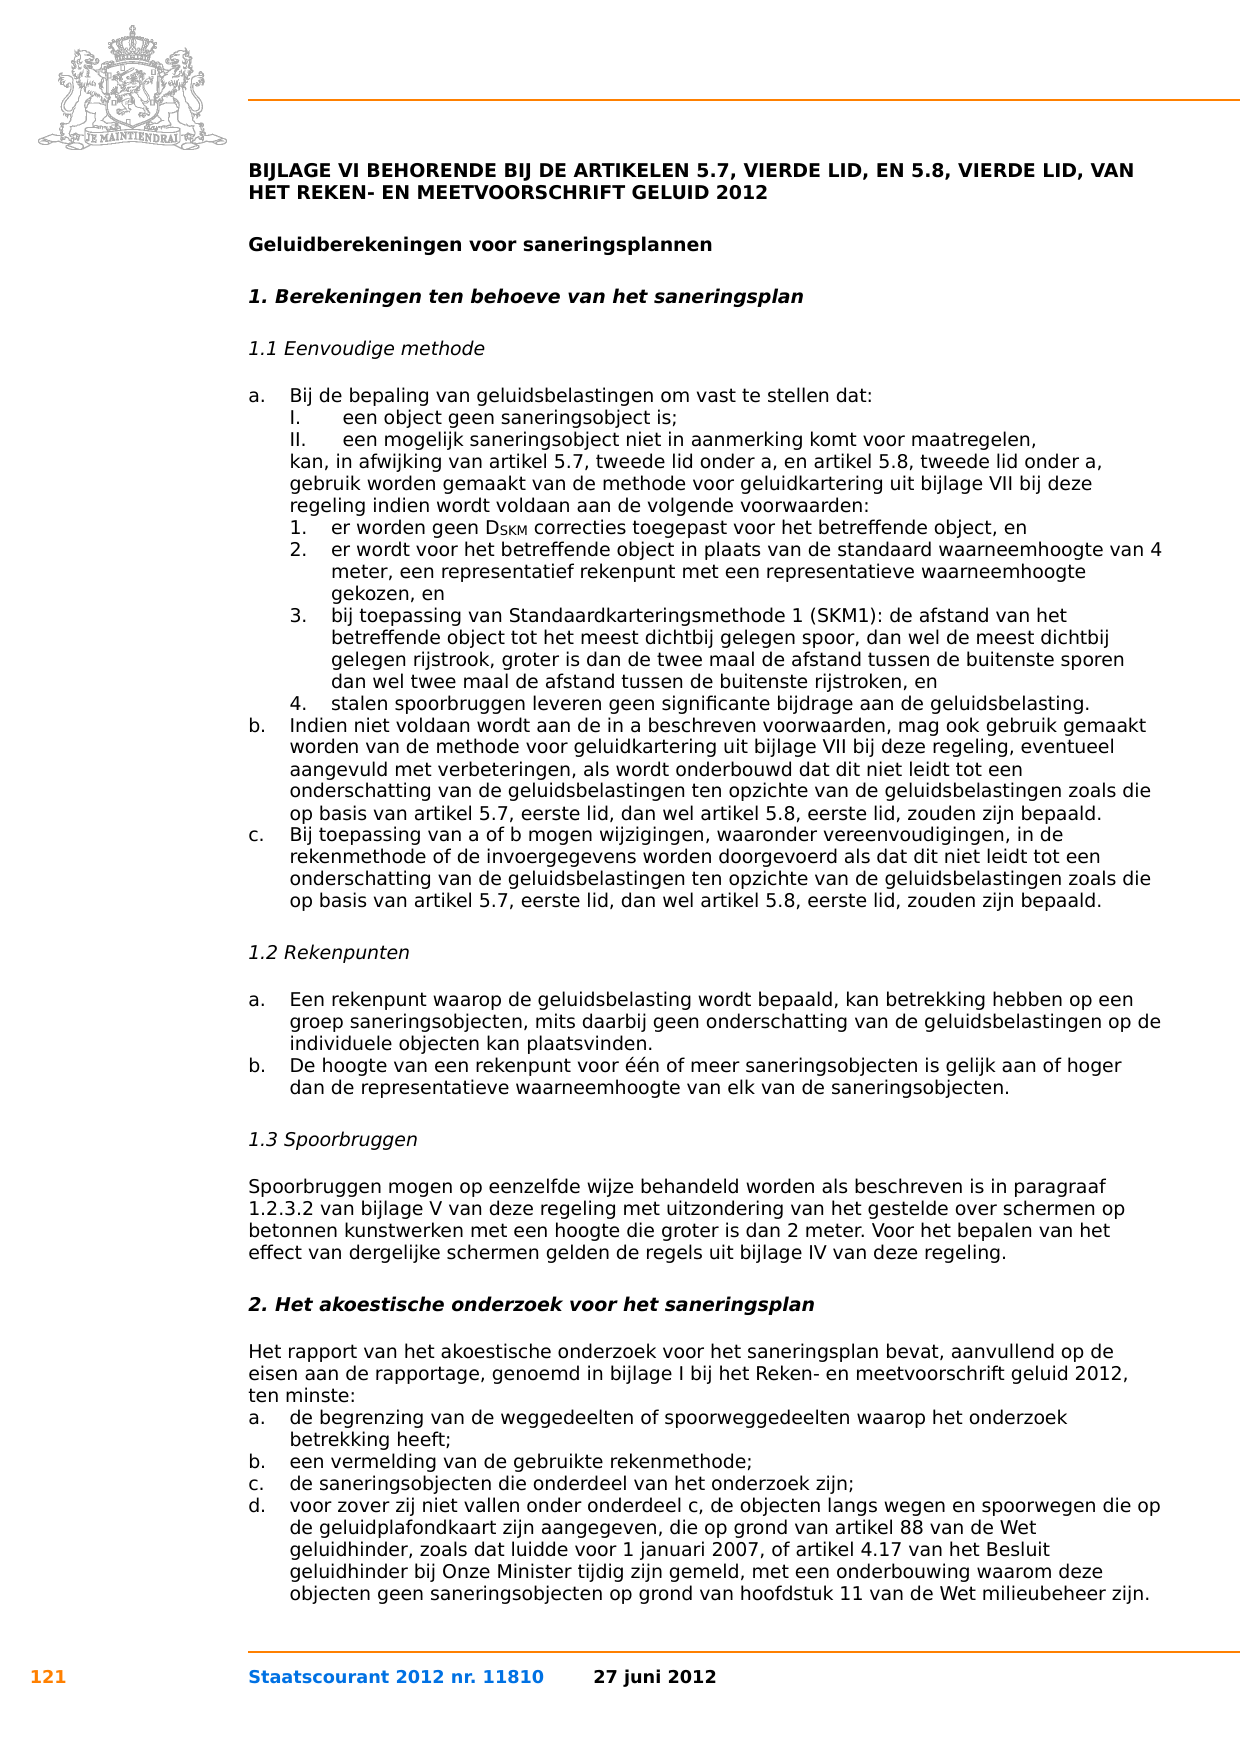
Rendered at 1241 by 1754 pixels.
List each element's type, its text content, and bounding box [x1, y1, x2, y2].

picture [38, 25, 227, 150]
text 4. stalen spoorbruggen leveren geen significante bijdrage aan de geluidsbelasting. [289, 692, 1163, 714]
text a. de begrenzing van de weggedeelten of spoorweggedeelten waarop het onderzoek betrekking heeft; [248, 1407, 1163, 1451]
subtitle 1.1 Eenvoudige methode [248, 338, 1163, 360]
text b. De hoogte van een rekenpunt voor één of meer saneringsobjecten is gelijk aan of hoger dan de representatieve waarneemhoogte van elk van de saneringsobjecten. [248, 1055, 1163, 1099]
text a. Een rekenpunt waarop de geluidsbelasting wordt bepaald, kan betrekking hebben op een groep saneringsobjecten, mits daarbij geen onderschatting van de geluidsbelastingen op de individuele objecten kan plaatsvinden. [248, 989, 1163, 1055]
text c. de saneringsobjecten die onderdeel van het onderzoek zijn; [248, 1473, 1163, 1495]
subtitle Geluidberekeningen voor saneringsplannen [248, 234, 1163, 256]
subtitle BIJLAGE VI BEHORENDE BIJ DE ARTIKELEN 5.7, VIERDE LID, EN 5.8, VIERDE LID, VAN HET REKEN- EN MEETVOORSCHRIFT GELUID 2012 [248, 160, 1163, 204]
text c. Bij toepassing van a of b mogen wijzigingen, waaronder vereenvoudigingen, in de rekenmethode of de invoergegevens worden doorgevoerd als dat dit niet leidt tot een onderschatting van de geluidsbelastingen ten opzichte van de geluidsbelastingen zoals die op basis van artikel 5.7, eerste lid, dan wel artikel 5.8, eerste lid, zouden zijn bepaald. [248, 824, 1163, 912]
subtitle 1.2 Rekenpunten [248, 942, 1163, 964]
text 3. bij toepassing van Standaardkarteringsmethode 1 (SKM1): de afstand van het betreffende object tot het meest dichtbij gelegen spoor, dan wel de meest dichtbij gelegen rijstrook, groter is dan de twee maal de afstand tussen de buitenste sporen dan wel twee maal de afstand tussen de buitenste rijstroken, en [289, 604, 1163, 692]
text d. voor zover zij niet vallen onder onderdeel c, de objecten langs wegen en spoorwegen die op de geluidplafondkaart zijn aangegeven, die op grond van artikel 88 van de Wet geluidhinder, zoals dat luidde voor 1 januari 2007, of artikel 4.17 van het Besluit geluidhinder bij Onze Minister tijdig zijn gemeld, met een onderbouwing waarom deze objecten geen saneringsobjecten op grond van hoofdstuk 11 van de Wet milieubeheer zijn. [248, 1495, 1163, 1605]
text Spoorbruggen mogen op eenzelfde wijze behandeld worden als beschreven is in paragraaf 1.2.3.2 van bijlage V van deze regeling met uitzondering van het gestelde over schermen op betonnen kunstwerken met een hoogte die groter is dan 2 meter. Voor het bepalen van het effect van dergelijke schermen gelden de regels uit bijlage IV van deze regeling. [248, 1176, 1163, 1264]
text kan, in afwijking van artikel 5.7, tweede lid onder a, en artikel 5.8, tweede lid onder a, gebruik worden gemaakt van de methode voor geluidkartering uit bijlage VII bij deze regeling indien wordt voldaan aan de volgende voorwaarden: [289, 451, 1163, 517]
text I. een object geen saneringsobject is; [289, 407, 1163, 429]
text Het rapport van het akoestische onderzoek voor het saneringsplan bevat, aanvullend op de eisen aan de rapportage, genoemd in bijlage I bij het Reken- en meetvoorschrift geluid 2012, ten minste: [248, 1341, 1163, 1407]
text 2. er wordt voor het betreffende object in plaats van de standaard waarneemhoogte van 4 meter, een representatief rekenpunt met een representatieve waarneemhoogte gekozen, en [289, 539, 1163, 604]
text b. een vermelding van de gebruikte rekenmethode; [248, 1451, 1163, 1473]
text 1. er worden geen DSKM correcties toegepast voor het betreffende object, en [289, 517, 1163, 539]
text a. Bij de bepaling van geluidsbelastingen om vast te stellen dat: [248, 385, 1163, 407]
text II. een mogelijk saneringsobject niet in aanmerking komt voor maatregelen, [289, 429, 1163, 451]
text b. Indien niet voldaan wordt aan de in a beschreven voorwaarden, mag ook gebruik gemaakt worden van de methode voor geluidkartering uit bijlage VII bij deze regeling, eventueel aangevuld met verbeteringen, als wordt onderbouwd dat dit niet leidt tot een onderschatting van de geluidsbelastingen ten opzichte van de geluidsbelastingen zoals die op basis van artikel 5.7, eerste lid, dan wel artikel 5.8, eerste lid, zouden zijn bepaald. [248, 714, 1163, 824]
subtitle 1.3 Spoorbruggen [248, 1129, 1163, 1151]
subtitle 2. Het akoestische onderzoek voor het saneringsplan [248, 1294, 1163, 1316]
subtitle 1. Berekeningen ten behoeve van het saneringsplan [248, 286, 1163, 308]
